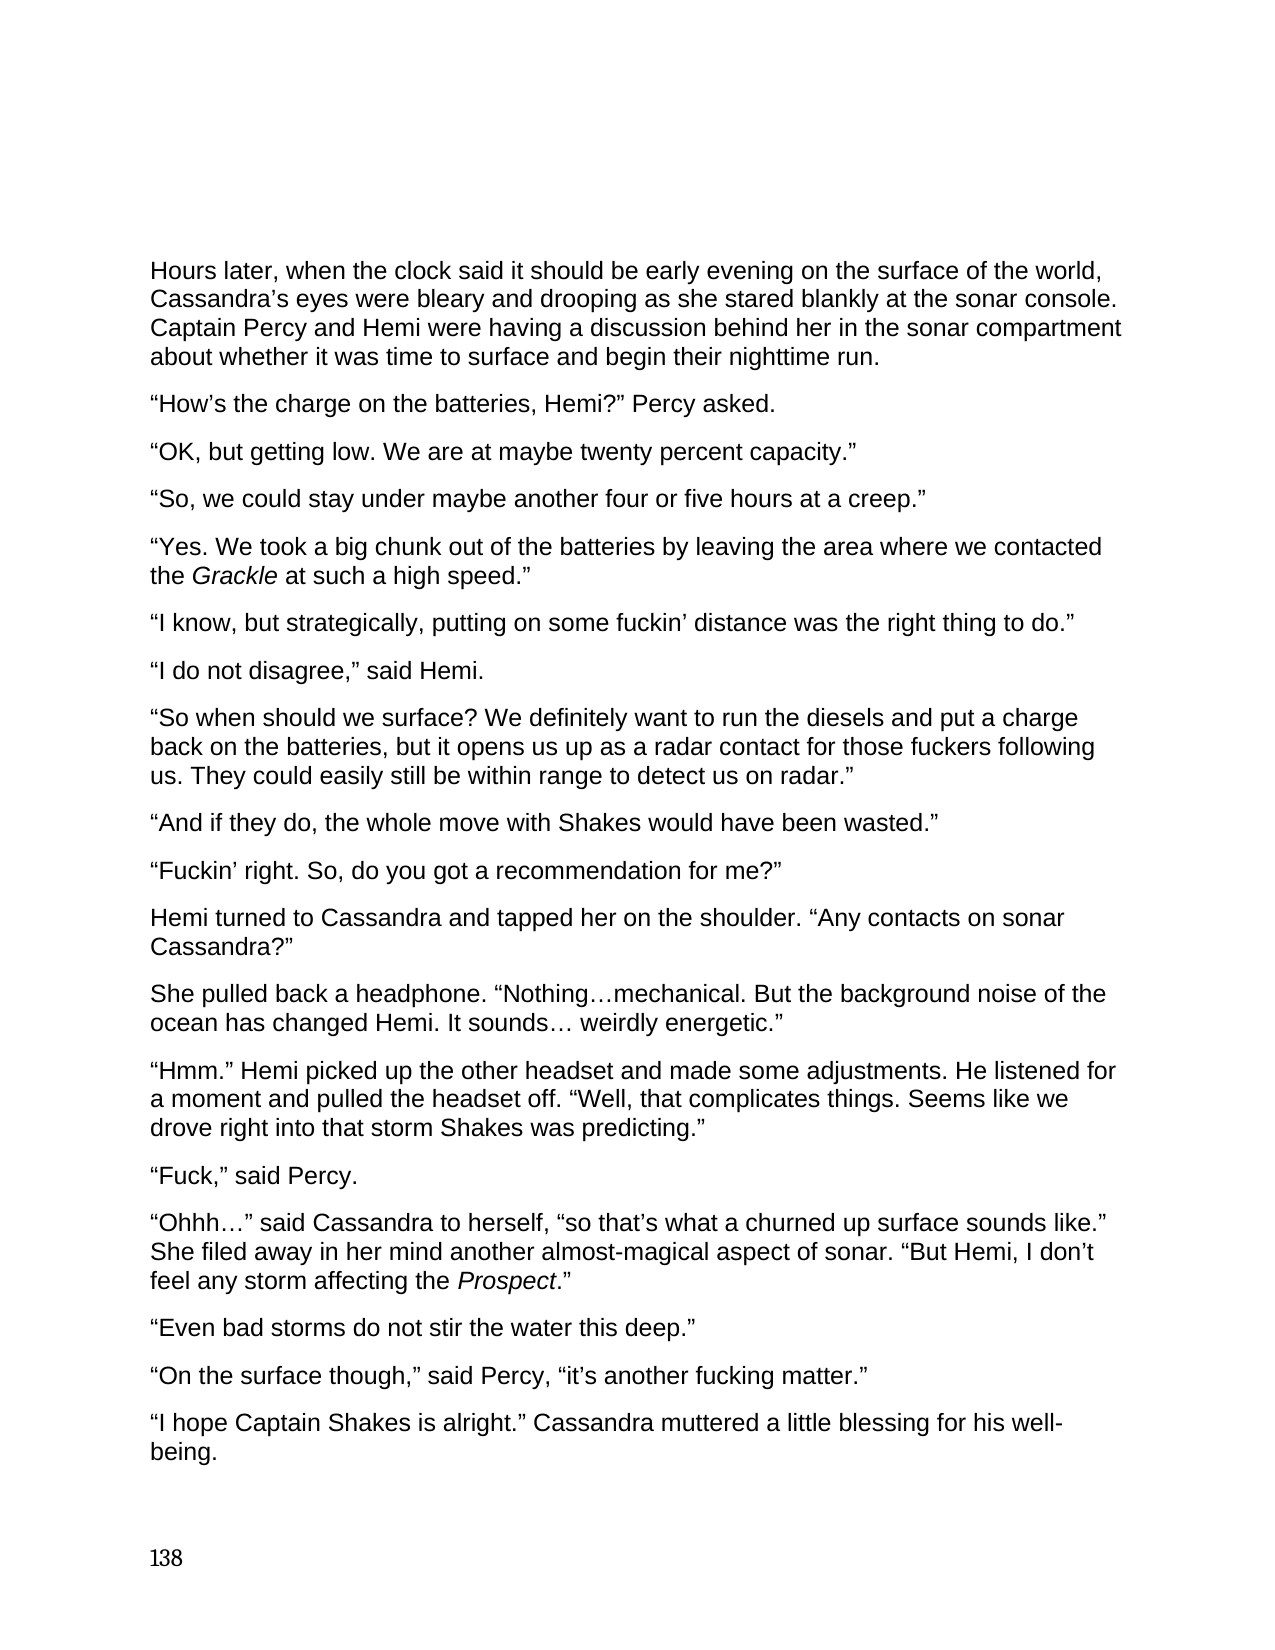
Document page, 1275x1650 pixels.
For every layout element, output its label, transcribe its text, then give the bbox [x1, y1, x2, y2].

text “Hmm.” Hemi picked up the other headset and made some adjustments. He listened for a moment and pulled the headset off. “Well, that complicates things. Seems like we drove right into that storm Shakes was predicting.” [150, 1056, 1125, 1142]
text “So, we could stay under maybe another four or five hours at a creep.” [150, 484, 1125, 513]
text “Ohhh…” said Cassandra to herself, “so that’s what a churned up surface sounds like.” She filed away in her mind another almost-magical aspect of sonar. “But Hemi, I don’t feel any storm affecting the Prospect.” [150, 1208, 1125, 1294]
text Hours later, when the clock said it should be early evening on the surface of the world, Cassandra’s eyes were bleary and drooping as she stared blankly at the sonar console. Captain Percy and Hemi were having a discussion behind her in the sonar compartment about whether it was time to surface and begin their nighttime run. [150, 256, 1125, 371]
text “And if they do, the whole move with Shakes would have been wasted.” [150, 808, 1125, 837]
text “So when should we surface? We definitely want to run the diesels and put a charge back on the batteries, but it opens us up as a radar contact for those fuckers following us. They could easily still be within range to detect us on radar.” [150, 703, 1125, 789]
text “I do not disagree,” said Hemi. [150, 656, 1125, 684]
text “On the surface though,” said Percy, “it’s another fucking matter.” [150, 1361, 1125, 1389]
text “Fuck,” said Percy. [150, 1161, 1125, 1189]
text “I know, but strategically, putting on some fuckin’ distance was the right thing to do.” [150, 608, 1125, 637]
text “How’s the charge on the batteries, Hemi?” Percy asked. [150, 389, 1125, 418]
text “Yes. We took a big chunk out of the batteries by leaving the area where we contacted the Grackle at such a high speed.” [150, 532, 1125, 589]
text “Even bad storms do not stir the water this deep.” [150, 1313, 1125, 1342]
text Hemi turned to Cassandra and tapped her on the shoulder. “Any contacts on sonar Cassandra?” [150, 903, 1125, 961]
text She pulled back a headphone. “Nothing…mechanical. But the background noise of the ocean has changed Hemi. It sounds… weirdly energetic.” [150, 979, 1125, 1037]
text “OK, but getting low. We are at maybe twenty percent capacity.” [150, 437, 1125, 466]
text “I hope Captain Shakes is alright.” Cassandra muttered a little blessing for his well-being. [150, 1408, 1125, 1466]
text “Fuckin’ right. So, do you got a recommendation for me?” [150, 856, 1125, 884]
